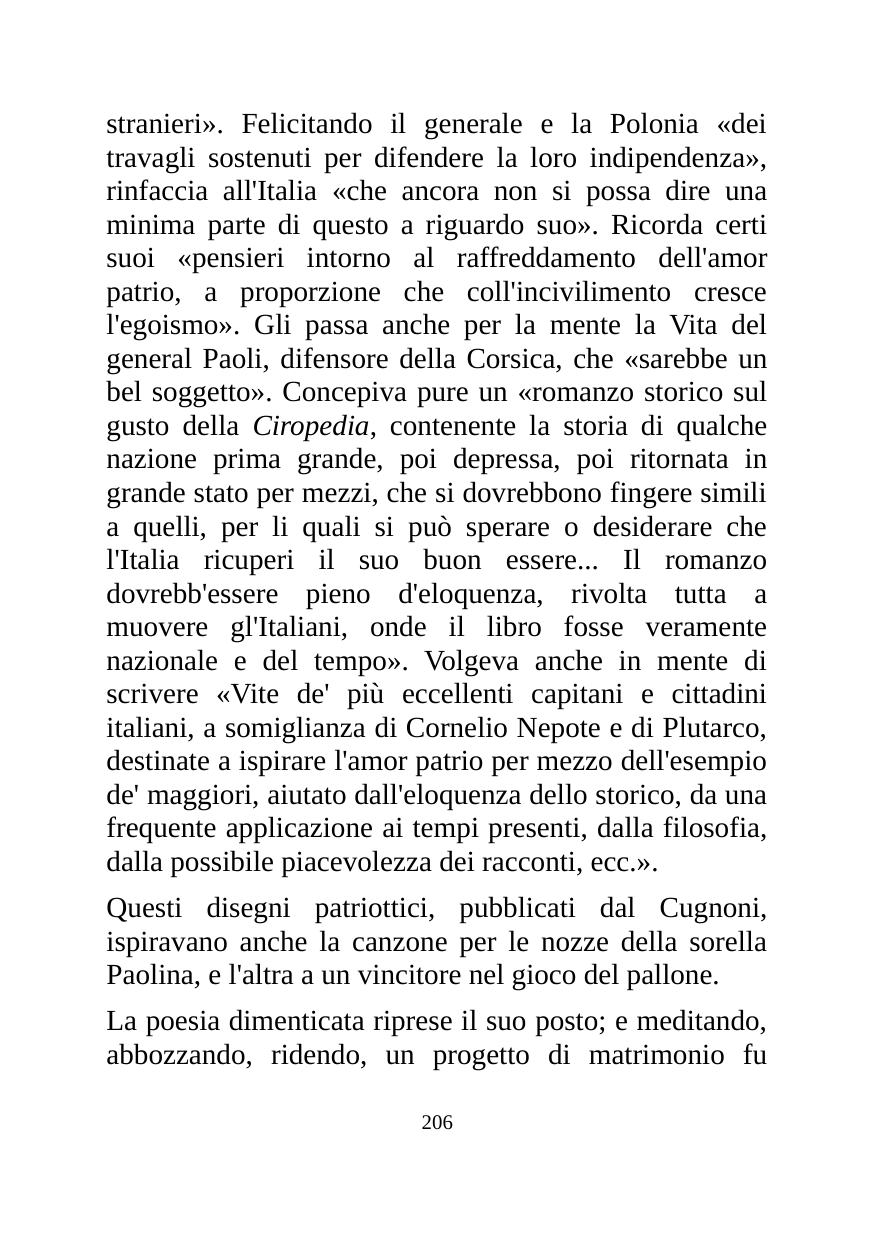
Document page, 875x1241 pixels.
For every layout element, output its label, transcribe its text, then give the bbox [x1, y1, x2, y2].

text stranieri». Felicitando il generale e la Polonia «dei travagli sostenuti per difendere la loro indipendenza», rinfaccia all'Italia «che ancora non si possa dire una minima parte di questo a riguardo suo». Ricorda certi suoi «pensieri intorno al raffreddamento dell'amor patrio, a proporzione che coll'incivilimento cresce l'egoismo». Gli passa anche per la mente la Vita del general Paoli, difensore della Corsica, che «sarebbe un bel soggetto». Concepiva pure un «romanzo storico sul gusto della Ciropedia, contenente la storia di qualche nazione prima grande, poi depressa, poi ritornata in grande stato per mezzi, che si dovrebbono fingere simili a quelli, per li quali si può sperare o desiderare che l'Italia ricuperi il suo buon essere... Il romanzo dovrebb'essere pieno d'eloquenza, rivolta tutta a muovere gl'Italiani, onde il libro fosse veramente nazionale e del tempo». Volgeva anche in mente di scrivere «Vite de' più eccellenti capitani e cittadini italiani, a somiglianza di Cornelio Nepote e di Plutarco, destinate a ispirare l'amor patrio per mezzo dell'esempio de' maggiori, aiutato dall'eloquenza dello storico, da una frequente applicazione ai tempi presenti, dalla filosofia, dalla possibile piacevolezza dei racconti, ecc.». [106, 106, 768, 878]
text Questi disegni patriottici, pubblicati dal Cugnoni, ispiravano anche la canzone per le nozze della sorella Paolina, e l'altra a un vincitore nel gioco del pallone. [106, 890, 768, 991]
text La poesia dimenticata riprese il suo posto; e meditando, abbozzando, ridendo, un progetto di matrimonio fu [106, 1003, 768, 1070]
